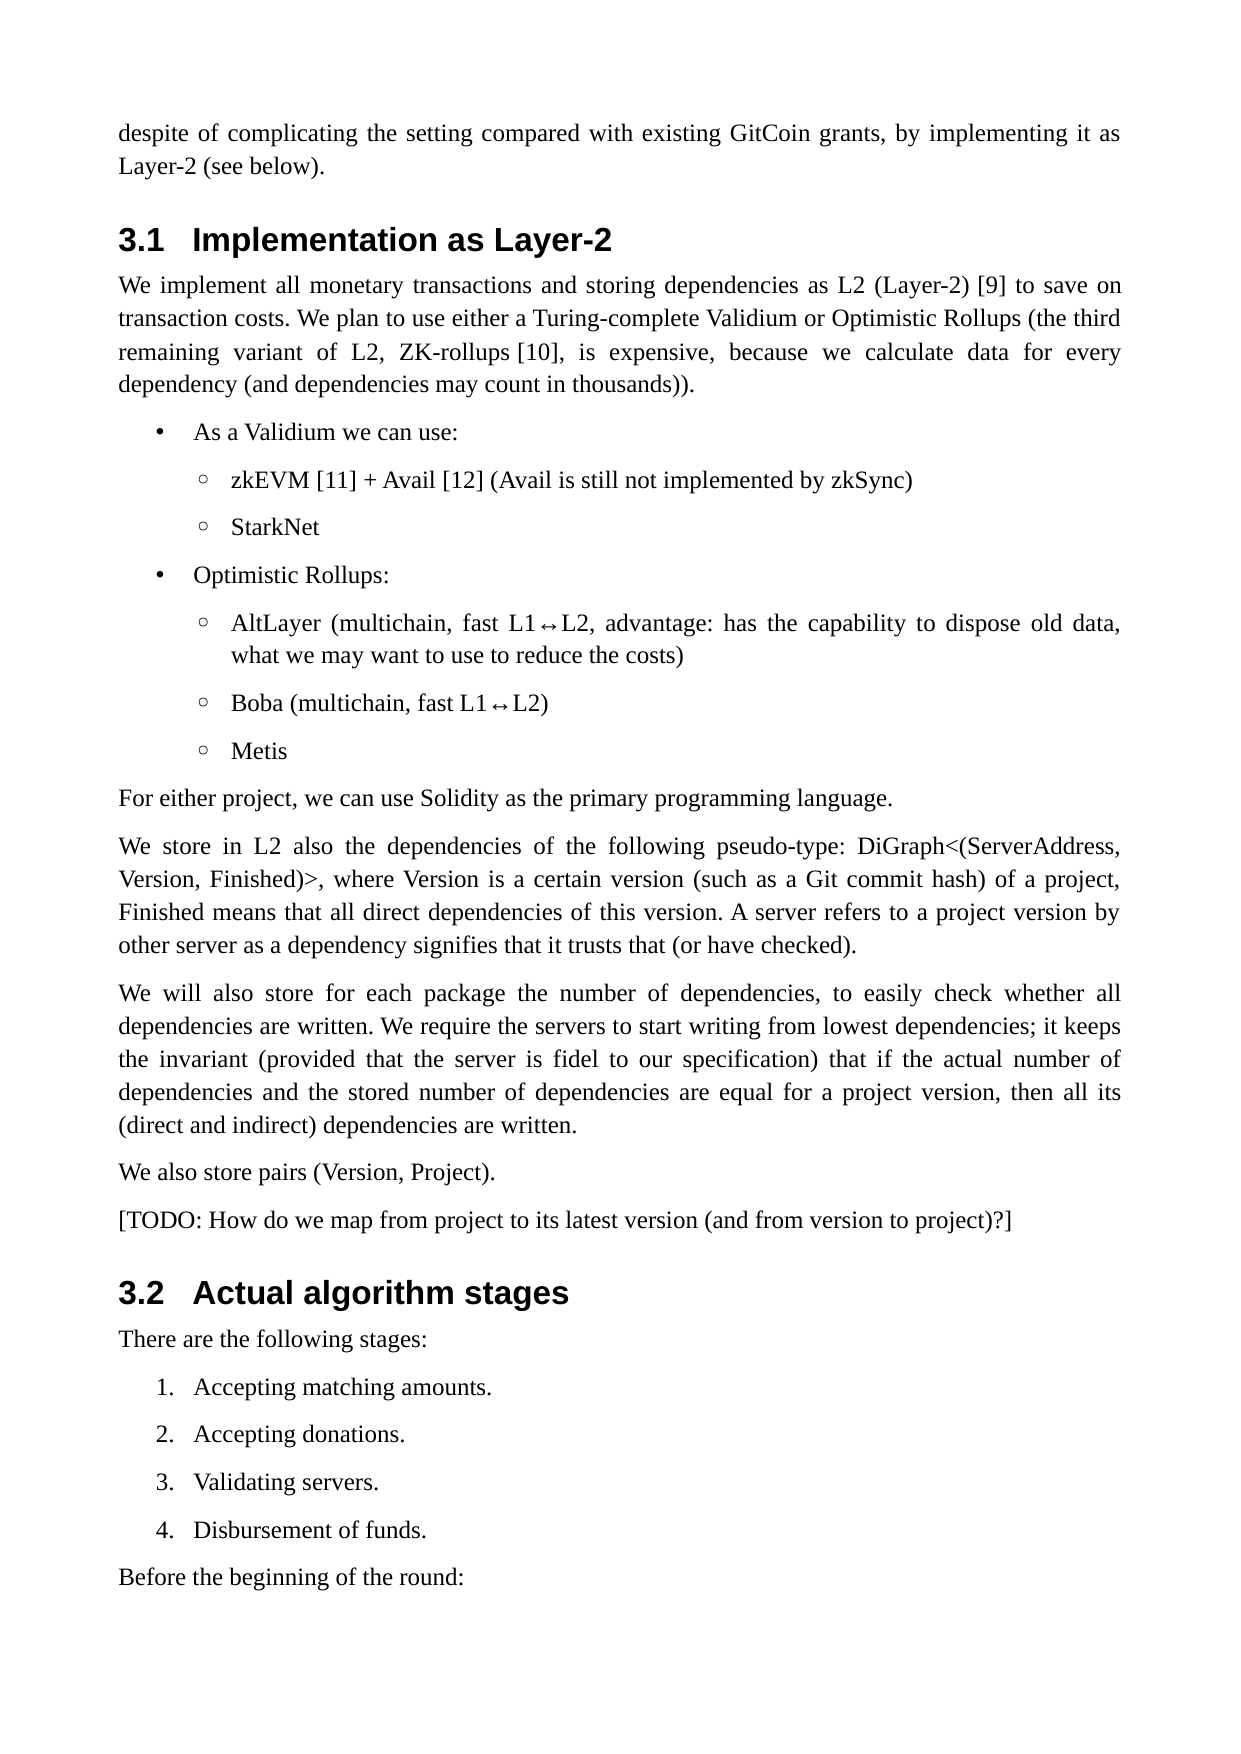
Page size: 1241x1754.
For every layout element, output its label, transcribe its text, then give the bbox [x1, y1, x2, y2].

subtitle Actual algorithm stages [118, 1273, 1122, 1312]
list Boba (multichain, fast L1↔L2) [193, 688, 1122, 717]
text We implement all monetary transactions and storing dependencies as L2 (Layer-2) [9] to save on transaction costs. We plan to use either a Turing-complete Validium or Optimistic Rollups (the third remaining variant of L2, ZK-rollups [10], is expensive, because we calculate data for every dependency (and dependencies may count in thousands)). [118, 271, 1122, 398]
list AltLayer (multichain, fast L1↔L2, advantage: has the capability to dispose old data, what we may want to use to reduce the costs) [193, 608, 1122, 669]
text We will also store for each package the number of dependencies, to easily check whether all dependencies are written. We require the servers to start writing from lowest dependencies; it keeps the invariant (provided that the server is fidel to our specification) that if the actual number of dependencies and the stored number of dependencies are equal for a project version, then all its (direct and indirect) dependencies are written. [118, 978, 1122, 1138]
list zkEVM [11] + Avail [12] (Avail is still not implemented by zkSync) [193, 465, 1122, 493]
list Accepting donations. [156, 1419, 1122, 1448]
text Before the beginning of the round: [118, 1562, 1122, 1591]
text There are the following stages: [118, 1324, 1122, 1353]
list Accepting matching amounts. [156, 1372, 1122, 1401]
subtitle Implementation as Layer-2 [118, 219, 1122, 258]
text We store in L2 also the dependencies of the following pseudo-type: DiGraph<(ServerAddress, Version, Finished)>, where Version is a certain version (such as a Git commit hash) of a project, Finished means that all direct dependencies of this version. A server refers to a project version by other server as a dependency signifies that it trusts that (or have checked). [118, 831, 1122, 959]
list Metis [193, 736, 1122, 764]
list Disbursement of funds. [156, 1515, 1122, 1543]
text For either project, we can use Solidity as the primary programming language. [118, 783, 1122, 812]
list Optimistic Rollups: [156, 560, 1122, 589]
list As a Validium we can use: [156, 417, 1122, 446]
list StarkNet [193, 512, 1122, 541]
list Validating servers. [156, 1467, 1122, 1496]
text [TODO: How do we map from project to its latest version (and from version to project)?] [118, 1205, 1122, 1234]
text despite of complicating the setting compared with existing GitCoin grants, by implementing it as Layer-2 (see below). [118, 118, 1122, 180]
text We also store pairs (Version, Project). [118, 1157, 1122, 1186]
